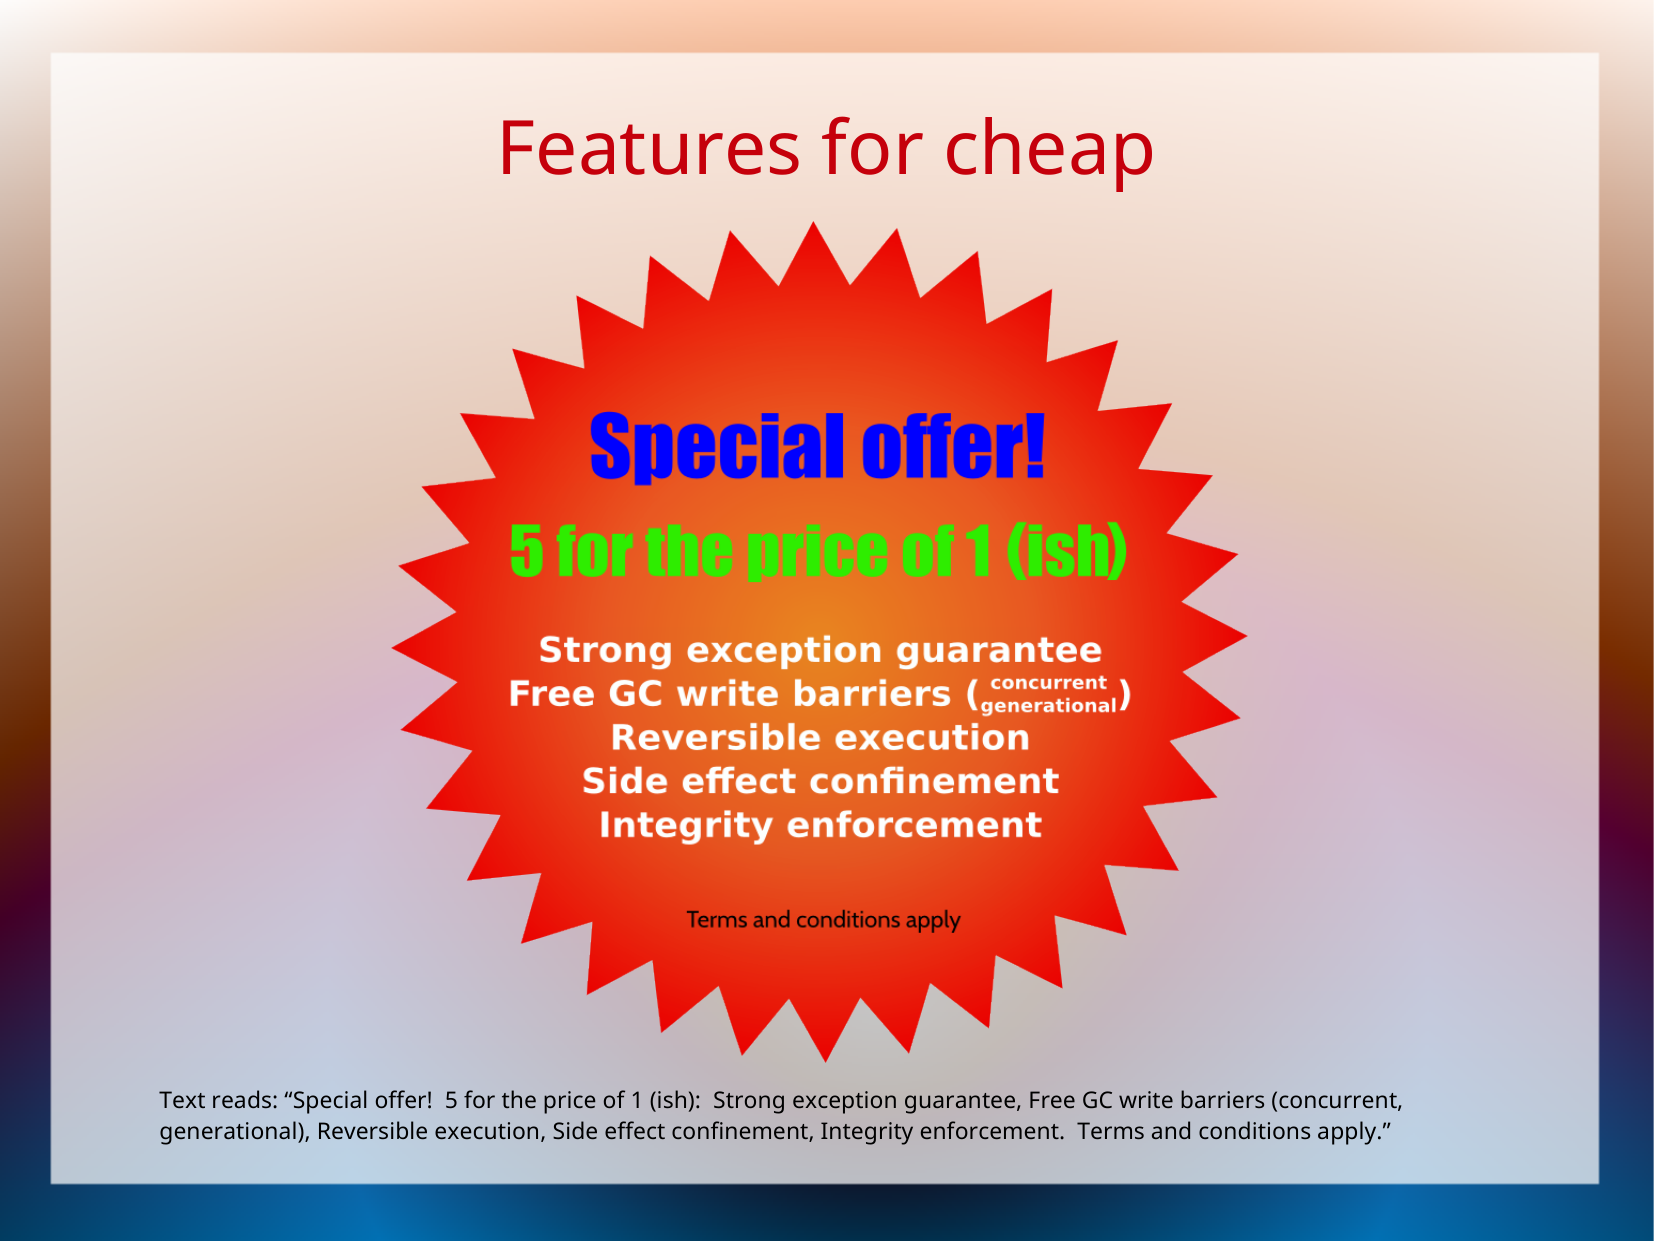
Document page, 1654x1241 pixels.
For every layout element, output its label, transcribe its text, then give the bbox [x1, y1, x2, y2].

picture [0, 0, 1654, 1241]
title Features for cheap [82, 55, 1571, 237]
text_box Text reads: “Special offer! 5 for the price of 1 (ish): Strong exception guarantee, Free GC write barriers (concurrent, generational), Reversible execution, Side effect confinement, Integrity enforcement. Terms and conditions apply.” [88, 1083, 1555, 1140]
